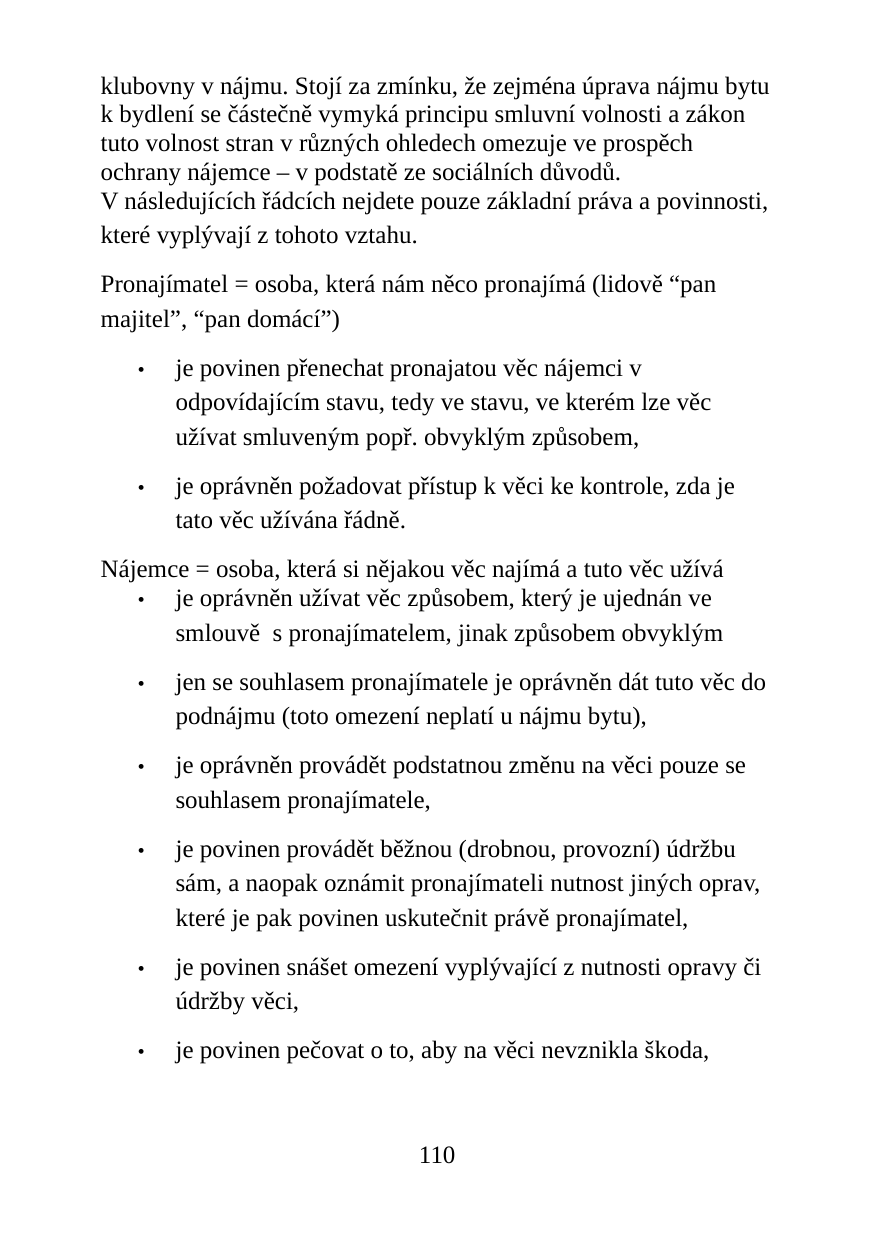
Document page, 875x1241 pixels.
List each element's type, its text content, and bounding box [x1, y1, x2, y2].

text V následujících řádcích nejdete pouze základní práva a povinnosti, které vyplývají z tohoto vztahu. [100, 186, 774, 249]
list je oprávněn požadovat přístup k věci ke kontrole, zda je tato věc užívána řádně. [138, 471, 774, 534]
list jen se souhlasem pronajímatele je oprávněn dát tuto věc do podnájmu (toto omezení neplatí u nájmu bytu), [138, 667, 774, 730]
list je povinen snášet omezení vyplývající z nutnosti opravy či údržby věci, [138, 952, 774, 1015]
list je oprávněn užívat věc způsobem, který je ujednán ve smlouvě s pronajímatelem, jinak způsobem obvyklým [138, 583, 774, 646]
list je oprávněn provádět podstatnou změnu na věci pouze se souhlasem pronajímatele, [138, 750, 774, 813]
list je povinen provádět běžnou (drobnou, provozní) údržbu sám, a naopak oznámit pronajímateli nutnost jiných oprav, které je pak povinen uskutečnit právě pronajímatel, [138, 834, 774, 932]
text Nájemce = osoba, která si nějakou věc najímá a tuto věc užívá [100, 554, 774, 583]
list je povinen přenechat pronajatou věc nájemci v odpovídajícím stavu, tedy ve stavu, ve kterém lze věc užívat smluveným popř. obvyklým způsobem, [138, 353, 774, 451]
list je povinen pečovat o to, aby na věci nevznikla škoda, [138, 1035, 774, 1064]
text Pronajímatel = osoba, která nám něco pronajímá (lidově “pan majitel”, “pan domácí”) [100, 269, 774, 333]
text klubovny v nájmu. Stojí za zmínku, že zejména úprava nájmu bytu k bydlení se částečně vymyká principu smluvní volnosti a zákon tuto volnost stran v různých ohledech omezuje ve prospěch ochrany nájemce – v podstatě ze sociálních důvodů. [100, 71, 774, 186]
